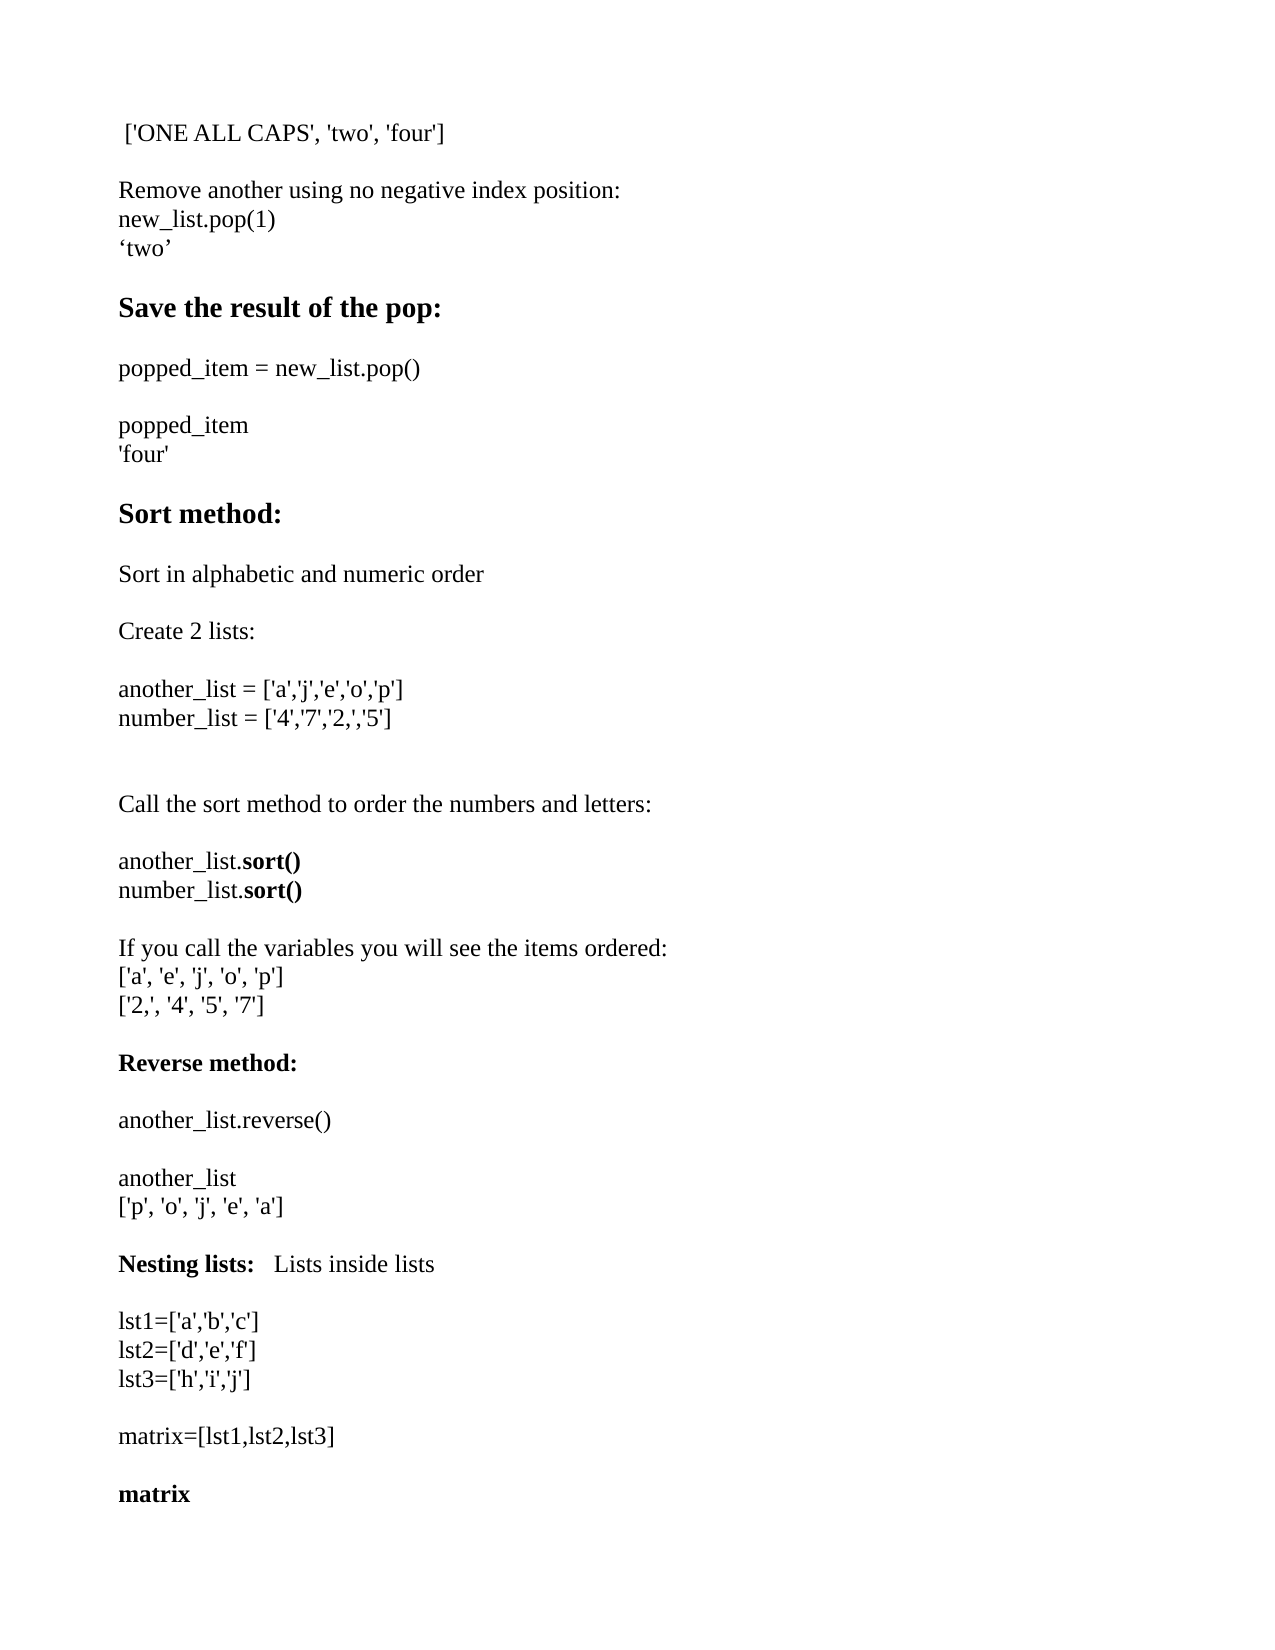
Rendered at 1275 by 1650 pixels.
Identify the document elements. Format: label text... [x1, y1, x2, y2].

text ‘two’ [118, 233, 1157, 262]
text matrix [118, 1479, 1157, 1508]
text another_list.sort() [118, 846, 1157, 875]
text Create 2 lists: [118, 616, 1157, 645]
text Call the sort method to order the numbers and letters: [118, 789, 1157, 818]
text lst1=['a','b','c'] [118, 1306, 1157, 1335]
text If you call the variables you will see the items ordered: [118, 933, 1157, 961]
text another_list [118, 1163, 1157, 1191]
text matrix=[lst1,lst2,lst3] [118, 1421, 1157, 1450]
text another_list.reverse() [118, 1105, 1157, 1134]
text ['p', 'o', 'j', 'e', 'a'] [118, 1191, 1157, 1220]
text Save the result of the pop: [118, 291, 1157, 324]
text another_list = ['a','j','e','o','p'] [118, 674, 1157, 703]
text Reverse method: [118, 1048, 1157, 1076]
text new_list.pop(1) [118, 204, 1157, 233]
text number_list.sort() [118, 875, 1157, 904]
text number_list = ['4','7','2,','5'] [118, 703, 1157, 731]
text 'four' [118, 439, 1157, 468]
text Sort method: [118, 497, 1157, 530]
text ['ONE ALL CAPS', 'two', 'four'] [118, 118, 1157, 147]
text lst2=['d','e','f'] [118, 1335, 1157, 1364]
text popped_item = new_list.pop() [118, 353, 1157, 382]
text lst3=['h','i','j'] [118, 1364, 1157, 1393]
text Nesting lists: Lists inside lists [118, 1249, 1157, 1278]
text ['a', 'e', 'j', 'o', 'p'] [118, 961, 1157, 990]
text popped_item [118, 410, 1157, 439]
text Remove another using no negative index position: [118, 176, 1157, 204]
text ['2,', '4', '5', '7'] [118, 990, 1157, 1019]
text Sort in alphabetic and numeric order [118, 559, 1157, 588]
